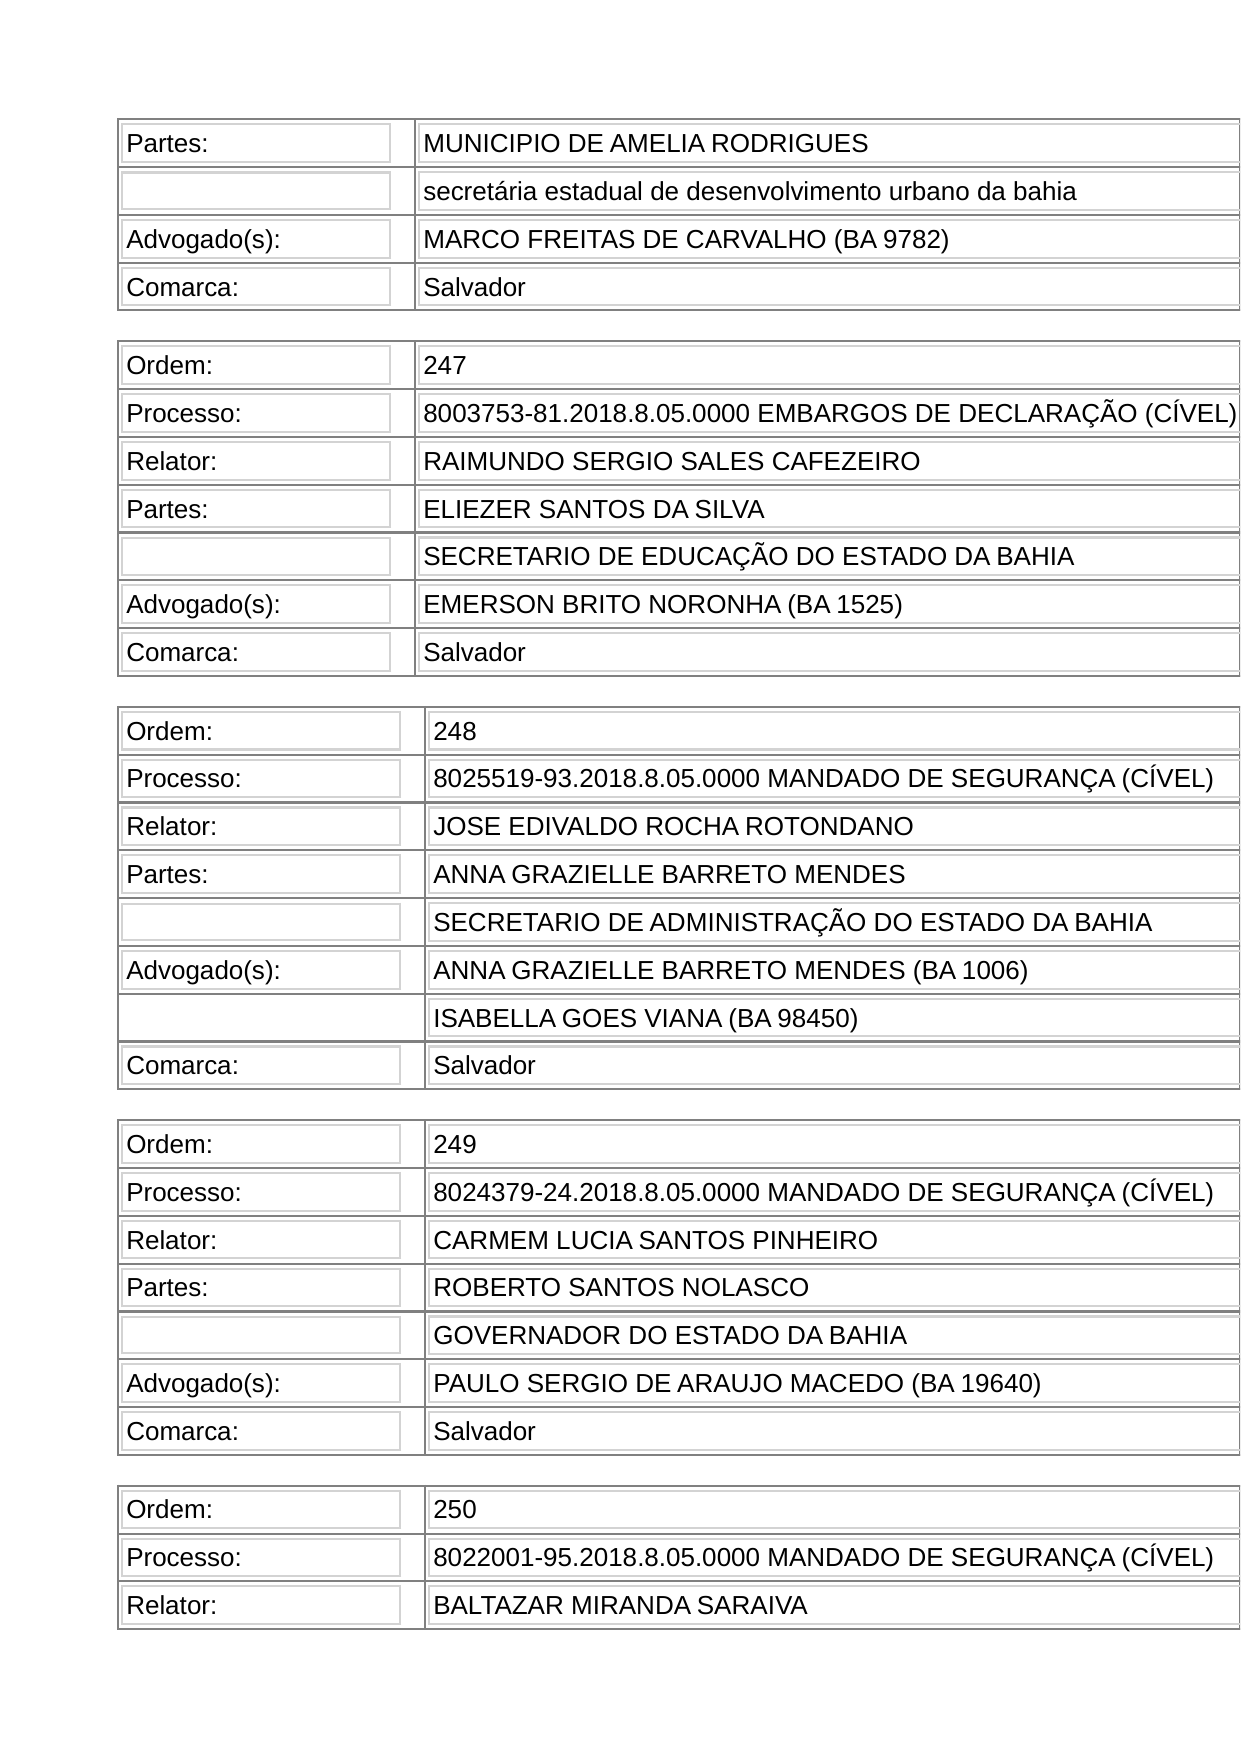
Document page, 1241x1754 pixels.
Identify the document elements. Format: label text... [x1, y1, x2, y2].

table_cell Comarca: [119, 1408, 424, 1454]
table_header Ordem: [119, 708, 424, 753]
table_cell Processo: [119, 390, 414, 436]
table_header 248 [426, 708, 1239, 753]
table_cell Comarca: [119, 629, 414, 675]
table_cell Advogado(s): [119, 216, 414, 262]
table_cell Partes: [119, 851, 424, 897]
table_cell Salvador [416, 629, 1239, 675]
table_cell SECRETARIO DE ADMINISTRAÇÃO DO ESTADO DA BAHIA [426, 899, 1239, 945]
table_cell Comarca: [119, 264, 414, 309]
table_cell ANNA GRAZIELLE BARRETO MENDES [426, 851, 1239, 897]
table_cell 8025519-93.2018.8.05.0000 MANDADO DE SEGURANÇA (CÍVEL) [426, 756, 1239, 801]
table_cell Relator: [119, 1217, 424, 1262]
table_cell 8003753-81.2018.8.05.0000 EMBARGOS DE DECLARAÇÃO (CÍVEL) [416, 390, 1239, 436]
table_cell ISABELLA GOES VIANA (BA 98450) [426, 995, 1239, 1040]
table_cell Partes: [119, 120, 414, 166]
table_cell CARMEM LUCIA SANTOS PINHEIRO [426, 1217, 1239, 1262]
table_header Ordem: [119, 1487, 424, 1532]
table_cell Relator: [119, 438, 414, 484]
table_cell Partes: [119, 486, 414, 531]
table_cell Partes: [119, 1265, 424, 1310]
table_header Ordem: [119, 1121, 424, 1167]
table_cell BALTAZAR MIRANDA SARAIVA [426, 1582, 1239, 1628]
table_header 250 [426, 1487, 1239, 1532]
table_cell 8022001-95.2018.8.05.0000 MANDADO DE SEGURANÇA (CÍVEL) [426, 1535, 1239, 1580]
table_cell EMERSON BRITO NORONHA (BA 1525) [416, 581, 1239, 627]
table_cell Processo: [119, 1535, 424, 1580]
table_cell [119, 899, 424, 945]
table_cell MUNICIPIO DE AMELIA RODRIGUES [416, 120, 1239, 166]
table_cell Advogado(s): [119, 947, 424, 993]
table_cell Advogado(s): [119, 581, 414, 627]
table_cell PAULO SERGIO DE ARAUJO MACEDO (BA 19640) [426, 1360, 1239, 1406]
table_header 247 [416, 342, 1239, 388]
table_cell [119, 168, 414, 214]
table_cell Salvador [426, 1043, 1239, 1088]
table_cell ANNA GRAZIELLE BARRETO MENDES (BA 1006) [426, 947, 1239, 993]
table_cell Relator: [119, 804, 424, 849]
table_header Ordem: [119, 342, 414, 388]
table_cell Salvador [426, 1408, 1239, 1454]
table_cell Advogado(s): [119, 1360, 424, 1406]
table_cell 8024379-24.2018.8.05.0000 MANDADO DE SEGURANÇA (CÍVEL) [426, 1169, 1239, 1215]
table_cell SECRETARIO DE EDUCAÇÃO DO ESTADO DA BAHIA [416, 534, 1239, 579]
table_cell Processo: [119, 756, 424, 801]
table_cell ELIEZER SANTOS DA SILVA [416, 486, 1239, 531]
table_cell RAIMUNDO SERGIO SALES CAFEZEIRO [416, 438, 1239, 484]
table_cell [119, 534, 414, 579]
table_cell JOSE EDIVALDO ROCHA ROTONDANO [426, 804, 1239, 849]
table_cell Processo: [119, 1169, 424, 1215]
table_cell Comarca: [119, 1043, 424, 1088]
table_cell ROBERTO SANTOS NOLASCO [426, 1265, 1239, 1310]
table_cell [119, 1313, 424, 1358]
table_cell secretária estadual de desenvolvimento urbano da bahia [416, 168, 1239, 214]
table_cell Salvador [416, 264, 1239, 309]
table_cell MARCO FREITAS DE CARVALHO (BA 9782) [416, 216, 1239, 262]
table_header 249 [426, 1121, 1239, 1167]
table_cell Relator: [119, 1582, 424, 1628]
table_cell GOVERNADOR DO ESTADO DA BAHIA [426, 1313, 1239, 1358]
table_cell [119, 995, 424, 1040]
